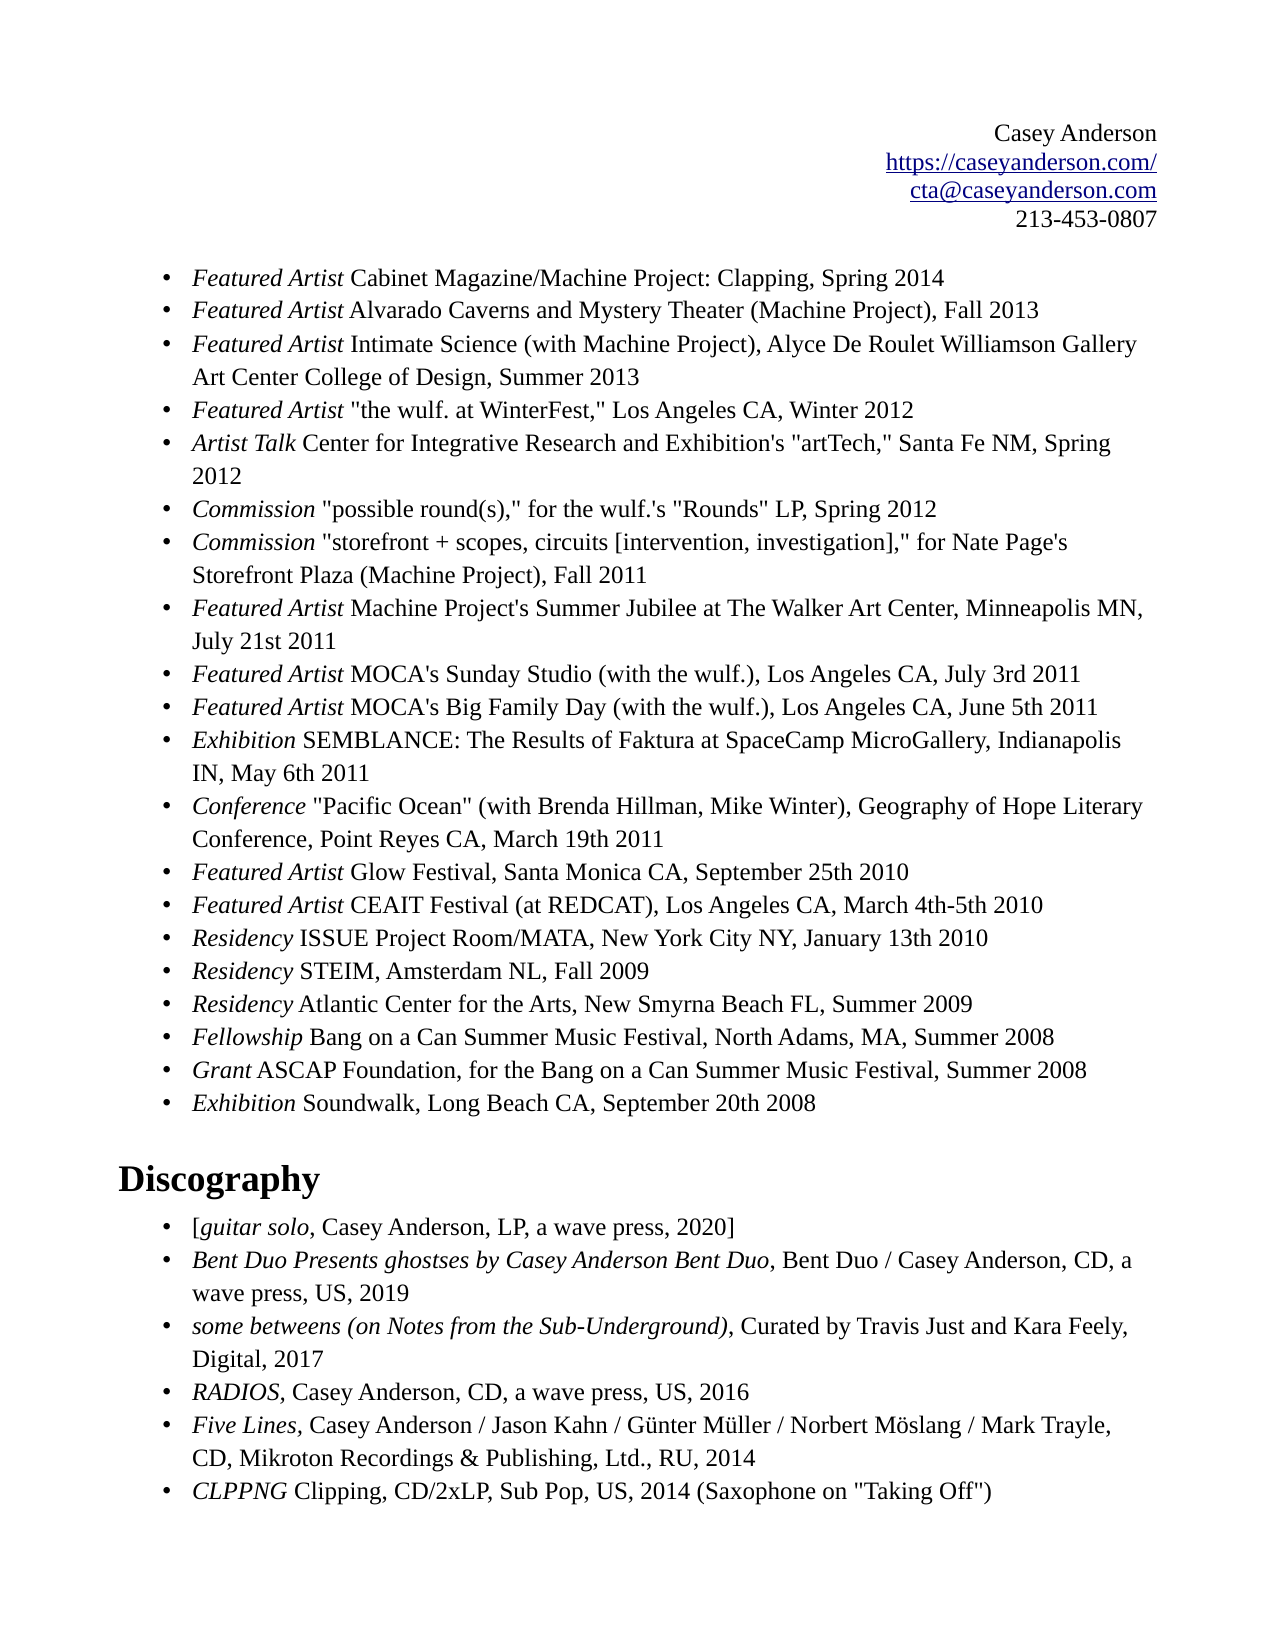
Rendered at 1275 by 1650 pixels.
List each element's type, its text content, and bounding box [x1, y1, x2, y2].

list Artist Talk Center for Integrative Research and Exhibition's "artTech," Santa Fe NM, Spring 2012 [162, 428, 1157, 489]
list Residency ISSUE Project Room/MATA, New York City NY, January 13th 2010 [162, 923, 1157, 952]
list Residency Atlantic Center for the Arts, New Smyrna Beach FL, Summer 2009 [162, 989, 1157, 1018]
list Five Lines, Casey Anderson / Jason Kahn / Günter Müller / Norbert Möslang / Mark Trayle, CD, Mikroton Recordings & Publishing, Ltd., RU, 2014 [162, 1410, 1157, 1472]
list Featured Artist Glow Festival, Santa Monica CA, September 25th 2010 [162, 857, 1157, 886]
list [guitar solo, Casey Anderson, LP, a wave press, 2020] [162, 1212, 1157, 1241]
list Featured Artist MOCA's Big Family Day (with the wulf.), Los Angeles CA, June 5th 2011 [162, 692, 1157, 721]
list Featured Artist Cabinet Magazine/Machine Project: Clapping, Spring 2014 [162, 263, 1157, 291]
list Residency STEIM, Amsterdam NL, Fall 2009 [162, 956, 1157, 985]
list Featured Artist Alvarado Caverns and Mystery Theater (Machine Project), Fall 2013 [162, 296, 1157, 324]
list some betweens (on Notes from the Sub-Underground), Curated by Travis Just and Kara Feely, Digital, 2017 [162, 1311, 1157, 1373]
list Exhibition SEMBLANCE: The Results of Faktura at SpaceCamp MicroGallery, Indianapolis IN, May 6th 2011 [162, 725, 1157, 787]
list Featured Artist CEAIT Festival (at REDCAT), Los Angeles CA, March 4th-5th 2010 [162, 890, 1157, 919]
list Featured Artist "the wulf. at WinterFest," Los Angeles CA, Winter 2012 [162, 395, 1157, 423]
list CLPPNG Clipping, CD/2xLP, Sub Pop, US, 2014 (Saxophone on "Taking Off") [162, 1476, 1157, 1505]
list Commission "possible round(s)," for the wulf.'s "Rounds" LP, Spring 2012 [162, 494, 1157, 522]
subtitle Discography [118, 1157, 1157, 1200]
list Exhibition Soundwalk, Long Beach CA, September 20th 2008 [162, 1088, 1157, 1117]
list Featured Artist Machine Project's Summer Jubilee at The Walker Art Center, Minneapolis MN, July 21st 2011 [162, 593, 1157, 654]
list Fellowship Bang on a Can Summer Music Festival, North Adams, MA, Summer 2008 [162, 1022, 1157, 1051]
list Commission "storefront + scopes, circuits [intervention, investigation]," for Nate Page's Storefront Plaza (Machine Project), Fall 2011 [162, 527, 1157, 588]
list Featured Artist MOCA's Sunday Studio (with the wulf.), Los Angeles CA, July 3rd 2011 [162, 659, 1157, 688]
list Conference "Pacific Ocean" (with Brenda Hillman, Mike Winter), Geography of Hope Literary Conference, Point Reyes CA, March 19th 2011 [162, 791, 1157, 853]
list Grant ASCAP Foundation, for the Bang on a Can Summer Music Festival, Summer 2008 [162, 1055, 1157, 1084]
list Featured Artist Intimate Science (with Machine Project), Alyce De Roulet Williamson Gallery Art Center College of Design, Summer 2013 [162, 329, 1157, 390]
list RADIOS, Casey Anderson, CD, a wave press, US, 2016 [162, 1377, 1157, 1406]
list Bent Duo Presents ghostses by Casey Anderson Bent Duo, Bent Duo / Casey Anderson, CD, a wave press, US, 2019 [162, 1245, 1157, 1307]
